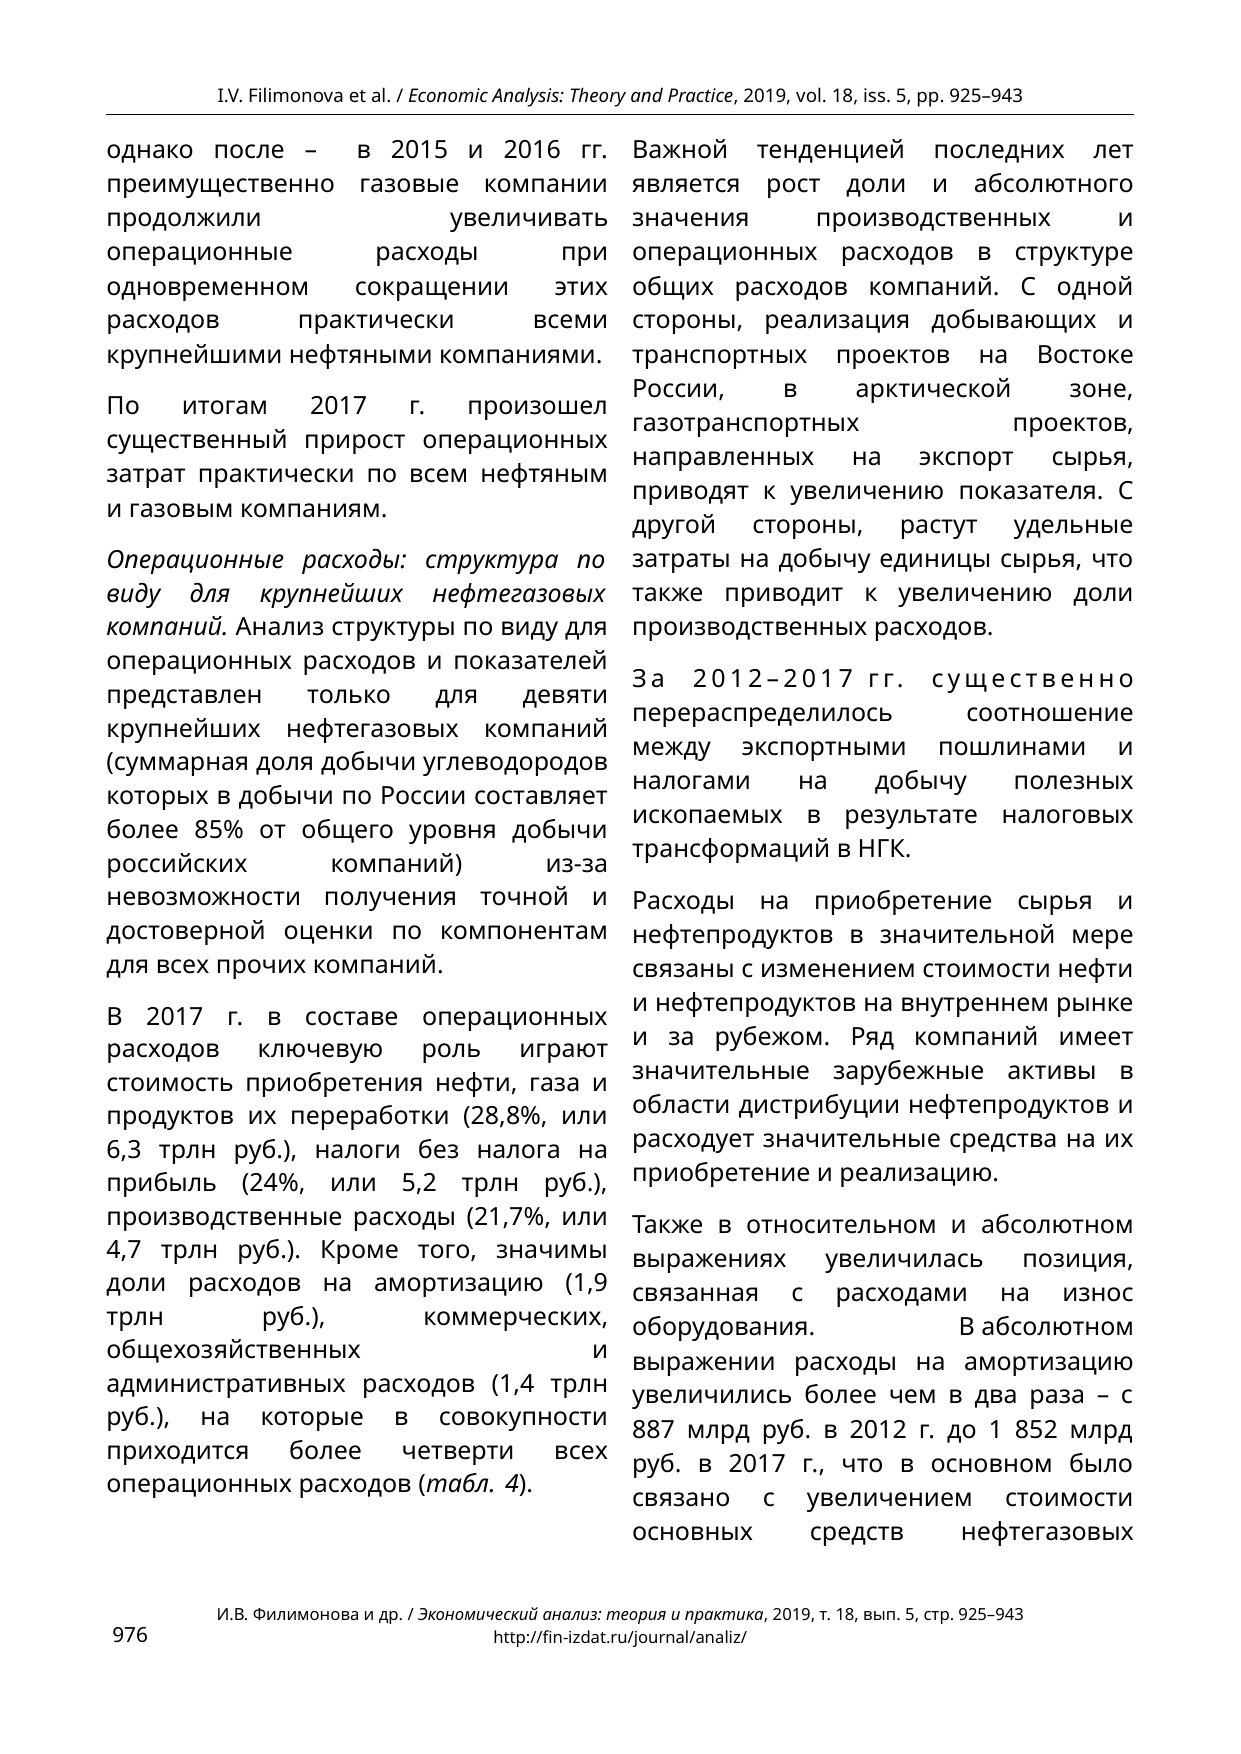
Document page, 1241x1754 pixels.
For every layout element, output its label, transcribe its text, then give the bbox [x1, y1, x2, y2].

text За 2012–2017 гг. существенно перераспределилось соотношение между экспортными пошлинами и налогами на добычу полезных ископаемых в результате налоговых трансформаций в НГК. [632, 661, 1134, 865]
text однако после – в 2015 и 2016 гг. преимущественно газовые компании продолжили увеличивать операционные расходы при одновременном сокращении этих расходов практически всеми крупнейшими нефтяными компаниями. [106, 132, 608, 370]
text Расходы на приобретение сырья и нефтепродуктов в значительной мере связаны с изменением стоимости нефти и нефтепродуктов на внутреннем рынке и за рубежом. Ряд компаний имеет значительные зарубежные активы в области дистрибуции нефтепродуктов и расходует значительные средства на их приобретение и реализацию. [632, 883, 1134, 1189]
text По итогам 2017 г. произошел существенный прирост операционных затрат практически по всем нефтяным и газовым компаниям. [106, 388, 608, 524]
text Операционные расходы: структура по виду для крупнейших нефтегазовых компаний. Анализ структуры по виду для операционных расходов и показателей представлен только для девяти крупнейших нефтегазовых компаний (суммарная доля добычи углеводородов которых в добычи по России составляет более 85% от общего уровня добычи российских компаний) из-за невозможности получения точной и достоверной оценки по компонентам для всех прочих компаний. [106, 542, 608, 981]
text В 2017 г. в составе операционных расходов ключевую роль играют стоимость приобретения нефти, газа и продуктов их переработки (28,8%, или 6,3 трлн руб.), налоги без налога на прибыль (24%, или 5,2 трлн руб.), производственные расходы (21,7%, или 4,7 трлн руб.). Кроме того, значимы доли расходов на амортизацию (1,9 трлн руб.), коммерческих, общехозяйственных и административных расходов (1,4 трлн руб.), на которые в совокупности приходится более четверти всех операционных расходов (табл. 4). [106, 998, 608, 1500]
text Также в относительном и абсолютном выражениях увеличилась позиция, связанная с расходами на износ оборудования. В абсолютном выражении расходы на амортизацию увеличились более чем в два раза – с 887 млрд руб. в 2012 г. до 1 852 млрд руб. в 2017 г., что в основном было связано с увеличением стоимости основных средств нефтегазовых [632, 1207, 1134, 1547]
text Важной тенденцией последних лет является рост доли и абсолютного значения производственных и операционных расходов в структуре общих расходов компаний. С одной стороны, реализация добывающих и транспортных проектов на Востоке России, в арктической зоне, газотранспортных проектов, направленных на экспорт сырья, приводят к увеличению показателя. С другой стороны, растут удельные затраты на добычу единицы сырья, что также приводит к увеличению доли производственных расходов. [632, 132, 1134, 643]
